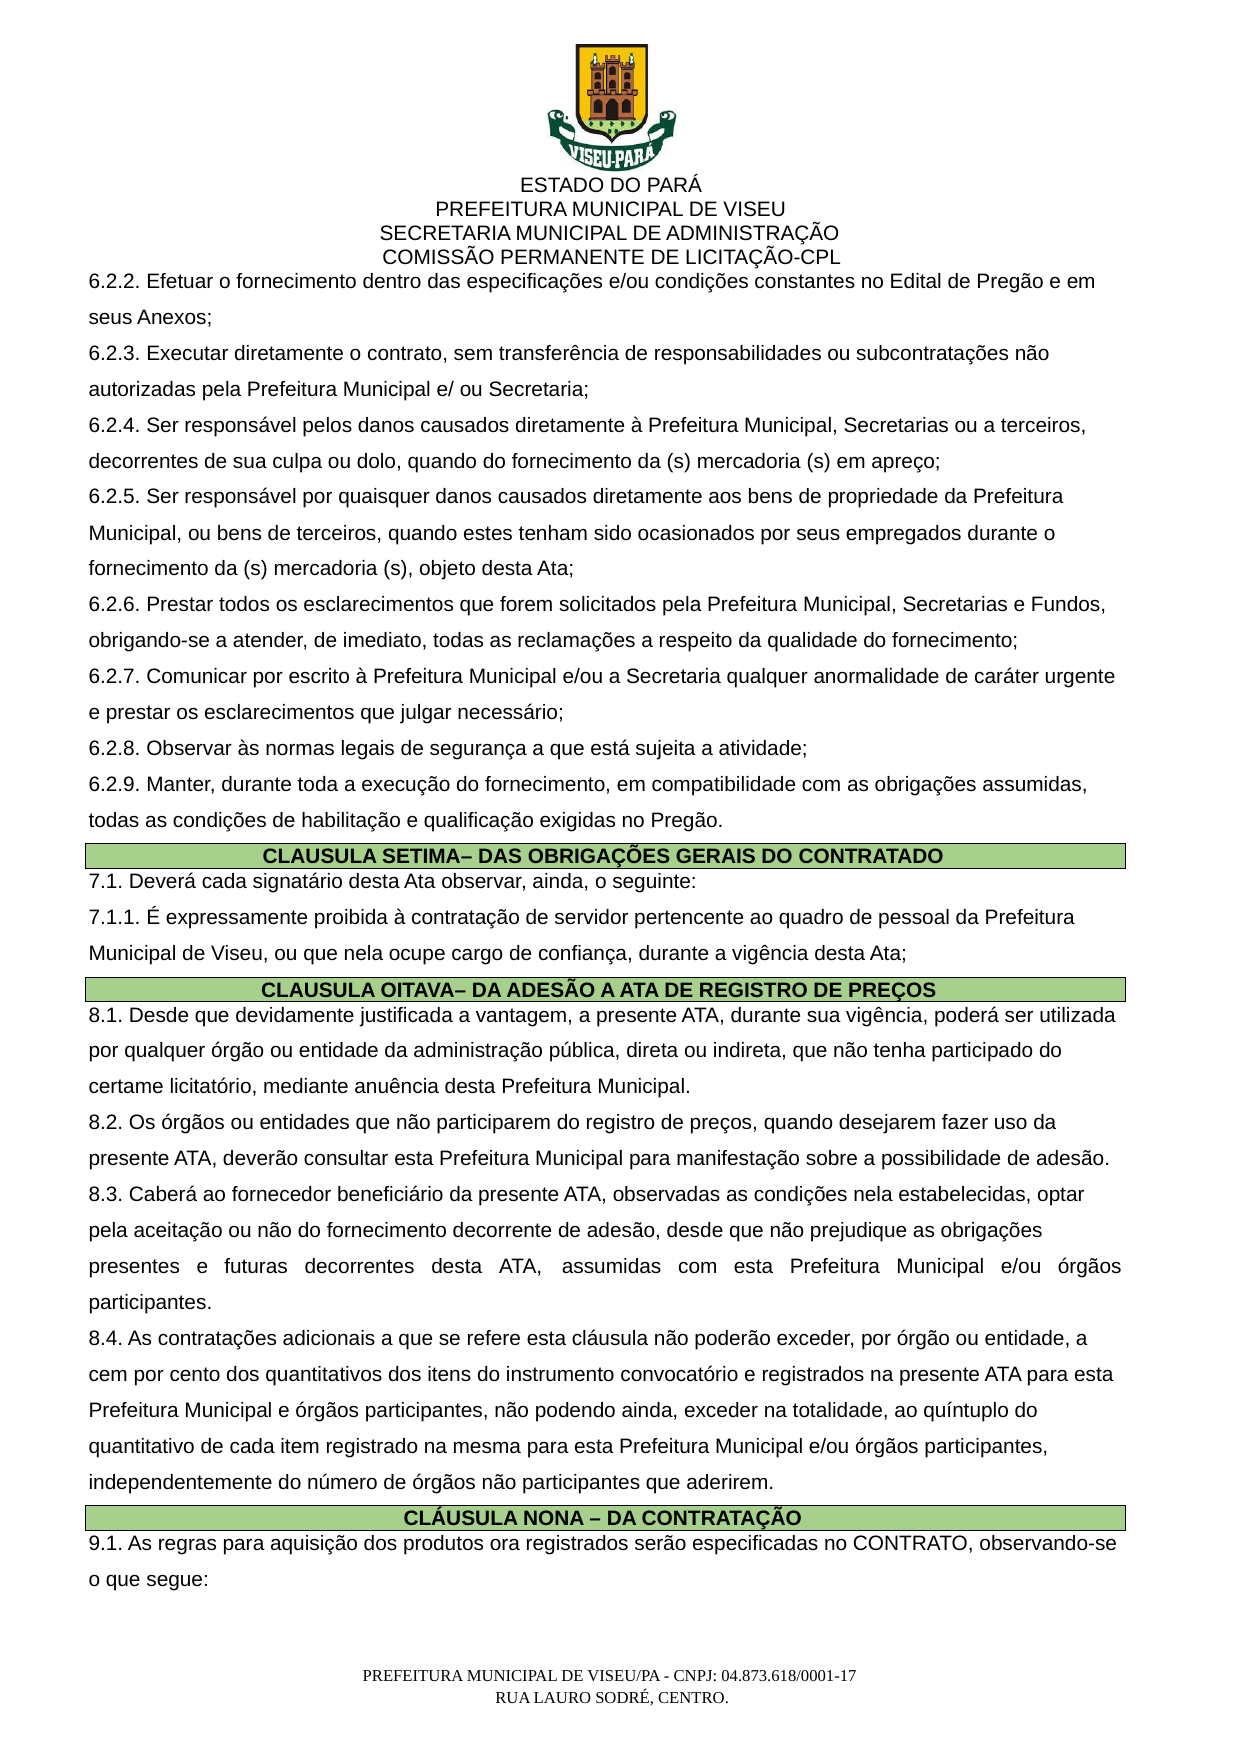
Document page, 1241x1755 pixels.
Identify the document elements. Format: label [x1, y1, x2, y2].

picture [547, 44, 677, 172]
